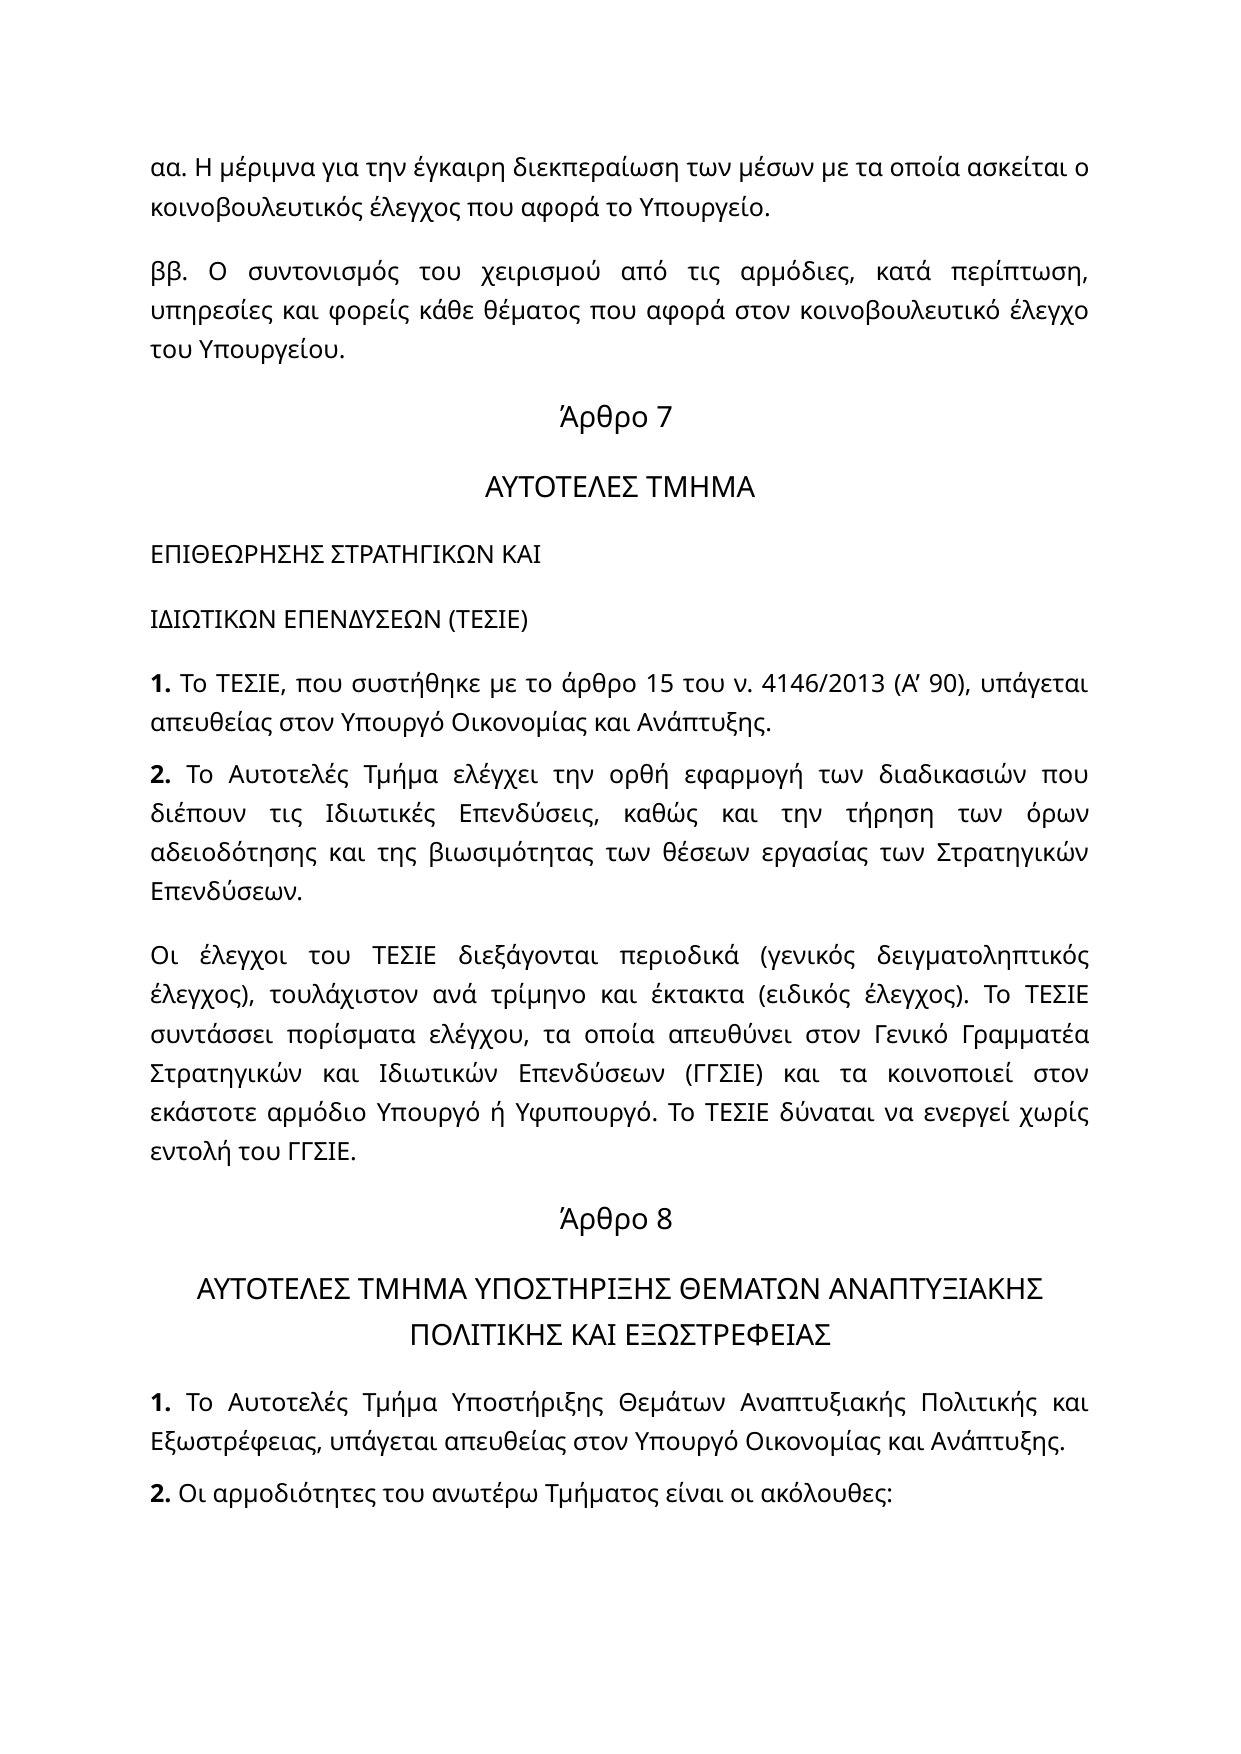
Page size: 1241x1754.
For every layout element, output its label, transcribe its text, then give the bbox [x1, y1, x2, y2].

text ΙΔΙΩΤΙΚΩΝ ΕΠΕΝΔΥΣΕΩΝ (ΤΕΣΙΕ) [150, 601, 1090, 635]
text Οι έλεγχοι του ΤΕΣΙΕ διεξάγονται περιοδικά (γενικός δειγματοληπτικός έλεγχος), τουλάχιστον ανά τρίμηνο και έκτακτα (ειδικός έλεγχος). Το ΤΕΣΙΕ συντάσσει πορίσματα ελέγχου, τα οποία απευθύνει στον Γενικό Γραμματέα Στρατηγικών και Ιδιωτικών Επενδύσεων (ΓΓΣΙΕ) και τα κοινοποιεί στον εκάστοτε αρμόδιο Υπουργό ή Υφυπουργό. Το ΤΕΣΙΕ δύναται να ενεργεί χωρίς εντολή του ΓΓΣΙΕ. [150, 938, 1090, 1168]
text 1. Το ΤΕΣΙΕ, που συστήθηκε με το άρθρο 15 του ν. 4146/2013 (Α’ 90), υπάγεται απευθείας στον Υπουργό Οικονομίας και Ανάπτυξης. [150, 665, 1090, 739]
subtitle ΑΥΤΟΤΕΛΕΣ ΤΜΗΜΑ ΥΠΟΣΤΗΡΙΞΗΣ ΘΕΜΑΤΩΝ ΑΝΑΠΤΥΞΙΑΚΗΣ ΠΟΛΙΤΙΚΗΣ ΚΑΙ ΕΞΩΣΤΡΕΦΕΙΑΣ [150, 1268, 1090, 1354]
text 1. Το Αυτοτελές Τμήμα Υποστήριξης Θεμάτων Αναπτυξιακής Πολιτικής και Εξωστρέφειας, υπάγεται απευθείας στον Υπουργό Οικονομίας και Ανάπτυξης. [150, 1385, 1090, 1458]
text ββ. Ο συντονισμός του χειρισμού από τις αρμόδιες, κατά περίπτωση, υπηρεσίες και φορείς κάθε θέματος που αφορά στον κοινοβουλευτικό έλεγχο του Υπουργείου. [150, 253, 1090, 366]
text 2. Οι αρμοδιότητες του ανωτέρω Τμήματος είναι οι ακόλουθες: [150, 1476, 1090, 1510]
text ΕΠΙΘΕΩΡΗΣΗΣ ΣΤΡΑΤΗΓΙΚΩΝ ΚΑΙ [150, 537, 1090, 571]
subtitle Άρθρο 7 [150, 396, 1090, 436]
subtitle Άρθρο 8 [150, 1198, 1090, 1238]
text 2. Το Αυτοτελές Τμήμα ελέγχει την ορθή εφαρμογή των διαδικασιών που διέπουν τις Ιδιωτικές Επενδύσεις, καθώς και την τήρηση των όρων αδειοδότησης και της βιωσιμότητας των θέσεων εργασίας των Στρατηγικών Επενδύσεων. [150, 756, 1090, 908]
subtitle ΑΥΤΟΤΕΛΕΣ ΤΜΗΜΑ [150, 466, 1090, 506]
text αα. Η μέριμνα για την έγκαιρη διεκπεραίωση των μέσων με τα οποία ασκείται ο κοινοβουλευτικός έλεγχος που αφορά το Υπουργείο. [150, 150, 1090, 223]
